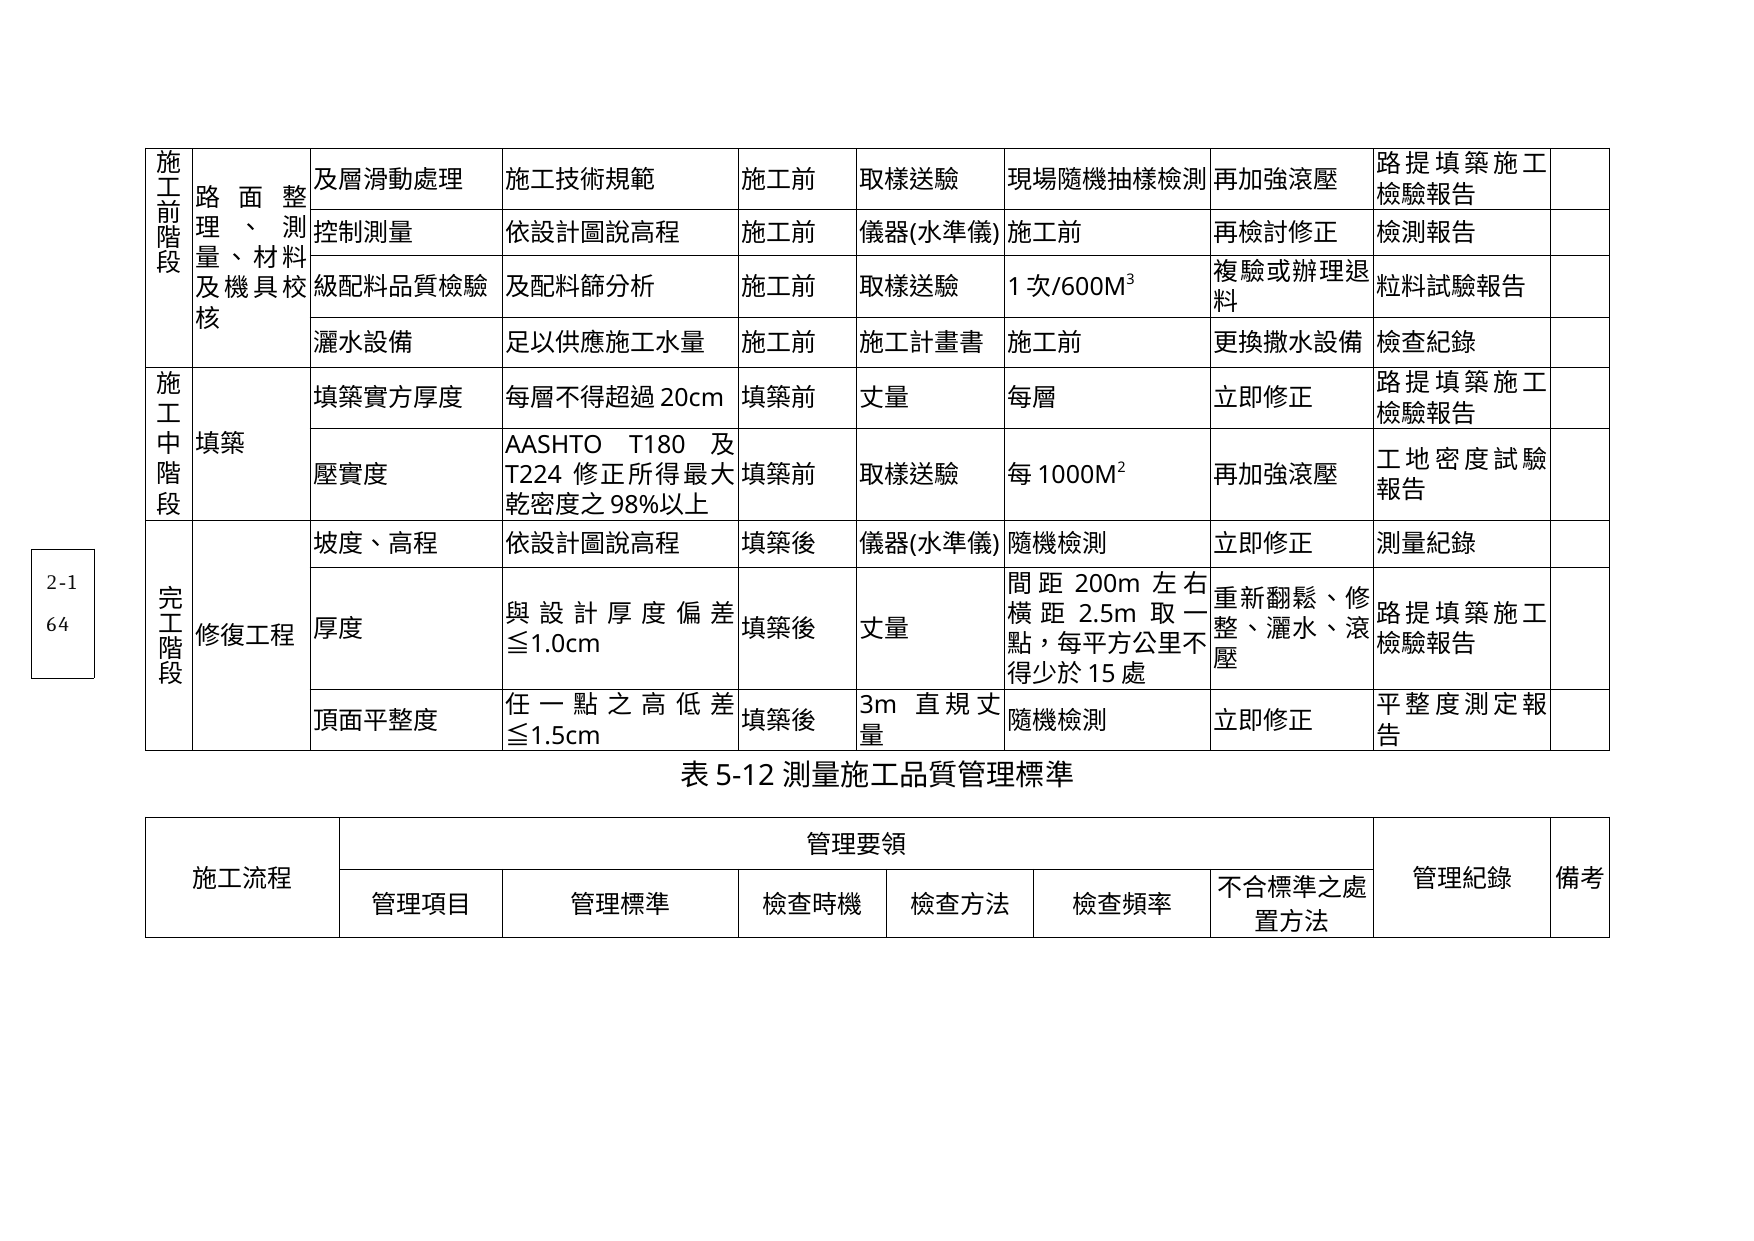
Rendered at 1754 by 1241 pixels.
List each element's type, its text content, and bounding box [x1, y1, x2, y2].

table_cell 取樣送驗 [857, 429, 1004, 520]
table_cell 施工前階段 [146, 149, 192, 367]
table_cell 填築前 [739, 368, 856, 428]
table_cell 施工前 [739, 256, 856, 317]
table_cell 取樣送驗 [857, 256, 1004, 317]
table_cell 路提填築施工檢驗報告 [1374, 568, 1550, 689]
table_cell 隨機檢測 [1005, 521, 1210, 567]
table_cell 立即修正 [1211, 521, 1373, 567]
table_cell 施工前 [739, 318, 856, 367]
table_cell 再檢討修正 [1211, 210, 1373, 255]
table_cell 管理項目 [340, 870, 502, 937]
table_cell 填築實方厚度 [311, 368, 502, 428]
table_cell 修復工程 [193, 521, 310, 750]
table_cell 丈量 [857, 568, 1004, 689]
table_cell 複驗或辦理退料 [1211, 256, 1373, 317]
table_cell 及層滑動處理 [311, 149, 502, 209]
table_cell 路提填築施工檢驗報告 [1374, 368, 1550, 428]
table_cell 檢查紀錄 [1374, 318, 1550, 367]
table_cell 填築後 [739, 521, 856, 567]
table_cell 依設計圖說高程 [503, 521, 738, 567]
table_cell 檢查時機 [739, 870, 886, 937]
table_cell 施工前 [1005, 210, 1210, 255]
table_cell 路面整理、測量、材料及機具校核 [193, 149, 310, 367]
table_cell 依設計圖說高程 [503, 210, 738, 255]
table_cell 儀器(水準儀) [857, 210, 1004, 255]
table_cell 3m 直規丈量 [857, 690, 1004, 750]
table_cell 路提填築施工檢驗報告 [1374, 149, 1550, 209]
table_cell [1551, 368, 1609, 428]
table_cell 每1000M2 [1005, 429, 1210, 520]
table_cell 與設計厚度偏差≦1.0cm [503, 568, 738, 689]
table_cell 施工計畫書 [857, 318, 1004, 367]
table_header 備考 [1551, 818, 1609, 937]
table_cell 壓實度 [311, 429, 502, 520]
table_cell 隨機檢測 [1005, 690, 1210, 750]
table_cell 檢查方法 [887, 870, 1033, 937]
table_cell 取樣送驗 [857, 149, 1004, 209]
table_cell 管理標準 [503, 870, 738, 937]
table_cell [1551, 318, 1609, 367]
table_cell 再加強滾壓 [1211, 149, 1373, 209]
table_cell 重新翻鬆、修整、灑水、滾壓 [1211, 568, 1373, 689]
table_cell 頂面平整度 [311, 690, 502, 750]
table_cell 工地密度試驗報告 [1374, 429, 1550, 520]
table_cell 填築後 [739, 568, 856, 689]
table_cell 填築後 [739, 690, 856, 750]
table_cell [1551, 210, 1609, 255]
table_cell 填築 [193, 368, 310, 520]
table_cell 施工前 [739, 210, 856, 255]
table_cell 粒料試驗報告 [1374, 256, 1550, 317]
table_cell 現場隨機抽樣檢測 [1005, 149, 1210, 209]
table_cell 任一點之高低差≦1.5cm [503, 690, 738, 750]
table_cell [1551, 568, 1609, 689]
table_cell [1551, 256, 1609, 317]
table_cell AASHTO T180及T224 修正所得最大乾密度之98%以上 [503, 429, 738, 520]
table_cell 填築前 [739, 429, 856, 520]
table_cell 厚度 [311, 568, 502, 689]
table_cell 及配料篩分析 [503, 256, 738, 317]
table_cell 施工前 [1005, 318, 1210, 367]
table_cell 級配料品質檢驗 [311, 256, 502, 317]
table_header 管理要領 [340, 818, 1373, 869]
table_cell 平整度測定報告 [1374, 690, 1550, 750]
table_cell 施工技術規範 [503, 149, 738, 209]
table_cell 間距200m左右橫距2.5m取一點，每平方公里不得少於15處 [1005, 568, 1210, 689]
table_cell 坡度、高程 [311, 521, 502, 567]
table_cell 不合標準之處置方法 [1211, 870, 1373, 937]
table_cell 施工中階段 [146, 368, 192, 520]
table_cell 丈量 [857, 368, 1004, 428]
table_cell 足以供應施工水量 [503, 318, 738, 367]
table_cell [1551, 521, 1609, 567]
table_cell 施工前 [739, 149, 856, 209]
table_cell 檢測報告 [1374, 210, 1550, 255]
table_cell 儀器(水準儀) [857, 521, 1004, 567]
table_cell 更換撒水設備 [1211, 318, 1373, 367]
table_cell 檢查頻率 [1034, 870, 1210, 937]
table_cell 控制測量 [311, 210, 502, 255]
table_cell [1551, 690, 1609, 750]
table_cell 立即修正 [1211, 368, 1373, 428]
text 表5-12 測量施工品質管理標準 [148, 751, 1606, 794]
table_cell 灑水設備 [311, 318, 502, 367]
table_cell 1次/600M3 [1005, 256, 1210, 317]
table_cell 立即修正 [1211, 690, 1373, 750]
table_header 管理紀錄 [1374, 818, 1550, 937]
table_cell [1551, 429, 1609, 520]
table_cell 再加強滾壓 [1211, 429, 1373, 520]
table_cell 每層 [1005, 368, 1210, 428]
table_cell 測量紀錄 [1374, 521, 1550, 567]
table_cell [1551, 149, 1609, 209]
table_cell 每層不得超過20cm [503, 368, 738, 428]
table_cell 完工階段 [146, 521, 192, 750]
table_header 施工流程 [146, 818, 339, 937]
